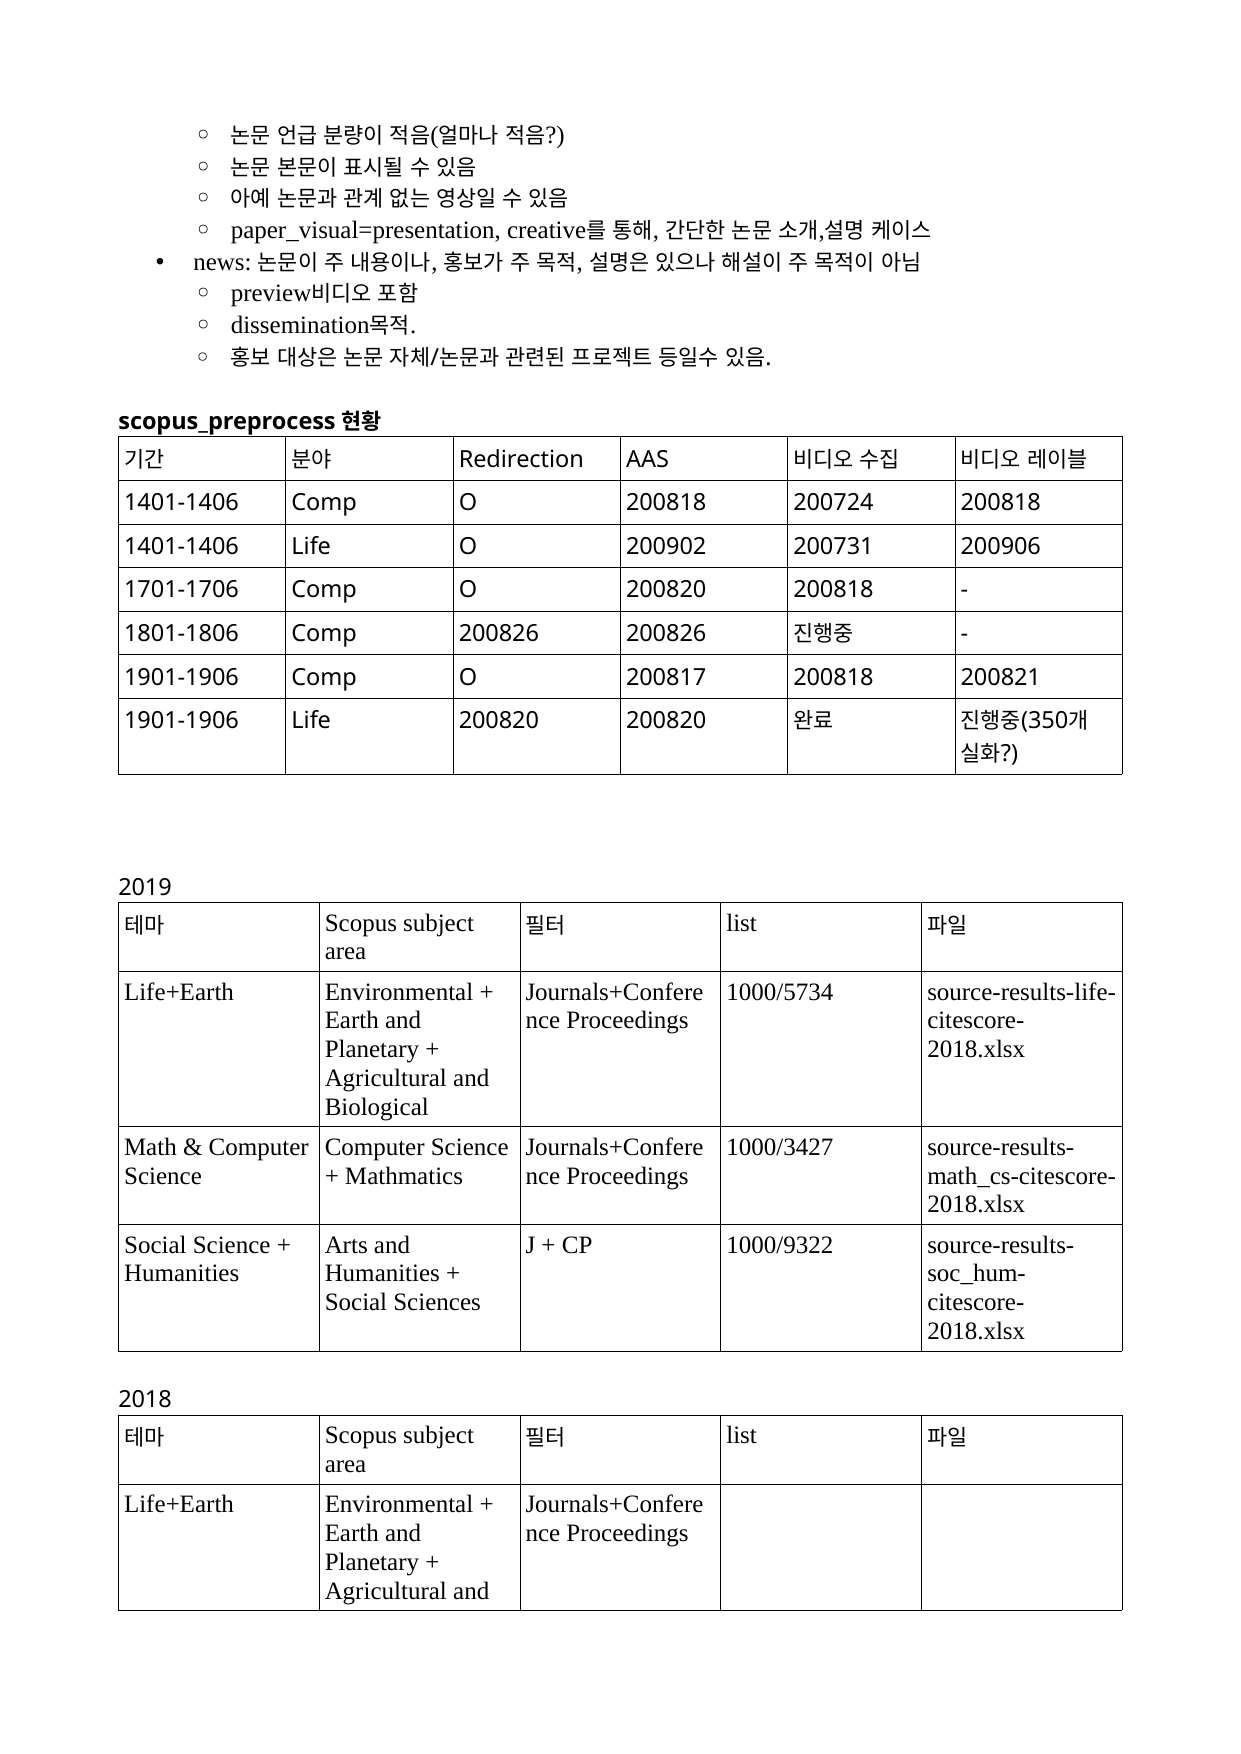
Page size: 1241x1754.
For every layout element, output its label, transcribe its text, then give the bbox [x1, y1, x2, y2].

table_header 파일 [922, 1416, 1122, 1484]
table_cell 200820 [621, 568, 787, 611]
table_cell - [956, 568, 1122, 611]
table_cell Environmental + Earth and Planetary + Agricultural and Biological [320, 972, 520, 1126]
table_cell source-results-soc_hum-citescore-2018.xlsx [922, 1225, 1122, 1351]
table_cell Comp [286, 612, 453, 654]
list dissemination목적. [193, 308, 1122, 340]
table_cell Math & Computer Science [119, 1127, 319, 1224]
table_header 필터 [521, 1416, 720, 1484]
table_cell 200821 [956, 655, 1122, 698]
table_cell Social Science + Humanities [119, 1225, 319, 1351]
table_cell Journals+Conference Proceedings [521, 1127, 720, 1224]
table_cell 200826 [621, 612, 787, 654]
table_cell O [454, 525, 620, 567]
text 2018 [118, 1383, 1122, 1414]
text scopus_preprocess 현황 [118, 404, 1122, 436]
table_header list [721, 1416, 921, 1484]
table_cell Comp [286, 481, 453, 523]
list 논문 본문이 표시될 수 있음 [193, 150, 1122, 181]
table_cell 200818 [788, 655, 955, 698]
table_cell Computer Science + Mathmatics [320, 1127, 520, 1224]
table_cell Life+Earth [119, 972, 319, 1126]
table_cell source-results-math_cs-citescore-2018.xlsx [922, 1127, 1122, 1224]
table_cell Life [286, 699, 453, 774]
text 2019 [118, 870, 1122, 902]
table_cell O [454, 568, 620, 611]
table_cell 200820 [454, 699, 620, 774]
table_cell O [454, 481, 620, 523]
table_cell 1401-1406 [119, 481, 285, 523]
table_cell 1000/9322 [721, 1225, 921, 1351]
list news: 논문이 주 내용이나, 홍보가 주 목적, 설명은 있으나 해설이 주 목적이 아님 [156, 245, 1122, 276]
table_cell J + CP [521, 1225, 720, 1351]
table_cell 완료 [788, 699, 955, 774]
table_cell 200820 [621, 699, 787, 774]
table_cell [721, 1485, 921, 1610]
table_cell Life [286, 525, 453, 567]
table_cell Journals+Conference Proceedings [521, 1485, 720, 1610]
table_cell Comp [286, 655, 453, 698]
table_cell 200731 [788, 525, 955, 567]
table_cell O [454, 655, 620, 698]
table_cell Comp [286, 568, 453, 611]
list preview비디오 포함 [193, 276, 1122, 308]
table_header Scopus subject area [320, 903, 520, 971]
table_cell 1000/3427 [721, 1127, 921, 1224]
table_header list [721, 903, 921, 971]
table_header 분야 [286, 437, 453, 480]
table_header Scopus subject area [320, 1416, 520, 1484]
table_cell 1000/5734 [721, 972, 921, 1126]
table_cell 200902 [621, 525, 787, 567]
table_cell 1901-1906 [119, 655, 285, 698]
table_header 비디오 레이블 [956, 437, 1122, 480]
list 아예 논문과 관계 없는 영상일 수 있음 [193, 181, 1122, 213]
table_cell Journals+Conference Proceedings [521, 972, 720, 1126]
list 홍보 대상은 논문 자체/논문과 관련된 프로젝트 등일수 있음. [193, 340, 1122, 372]
table_cell 1901-1906 [119, 699, 285, 774]
table_cell 200724 [788, 481, 955, 523]
table_header Redirection [454, 437, 620, 480]
table_header 파일 [922, 903, 1122, 971]
table_cell Environmental + Earth and Planetary + Agricultural and [320, 1485, 520, 1610]
table_cell 200818 [956, 481, 1122, 523]
table_header 필터 [521, 903, 720, 971]
table_header 테마 [119, 903, 319, 971]
table_cell 1401-1406 [119, 525, 285, 567]
table_cell 200906 [956, 525, 1122, 567]
table_cell 1801-1806 [119, 612, 285, 654]
table_header 테마 [119, 1416, 319, 1484]
table_header 비디오 수집 [788, 437, 955, 480]
list paper_visual=presentation, creative를 통해, 간단한 논문 소개,설명 케이스 [193, 213, 1122, 245]
table_cell 200826 [454, 612, 620, 654]
table_cell source-results-life-citescore-2018.xlsx [922, 972, 1122, 1126]
table_header AAS [621, 437, 787, 480]
table_cell Life+Earth [119, 1485, 319, 1610]
table_cell 200817 [621, 655, 787, 698]
table_cell 200818 [621, 481, 787, 523]
table_cell 진행중(350개 실화?) [956, 699, 1122, 774]
table_header 기간 [119, 437, 285, 480]
table_cell 진행중 [788, 612, 955, 654]
list 논문 언급 분량이 적음(얼마나 적음?) [193, 118, 1122, 150]
table_cell Arts and Humanities + Social Sciences [320, 1225, 520, 1351]
table_cell 200818 [788, 568, 955, 611]
table_cell 1701-1706 [119, 568, 285, 611]
table_cell - [956, 612, 1122, 654]
table_cell [922, 1485, 1122, 1610]
